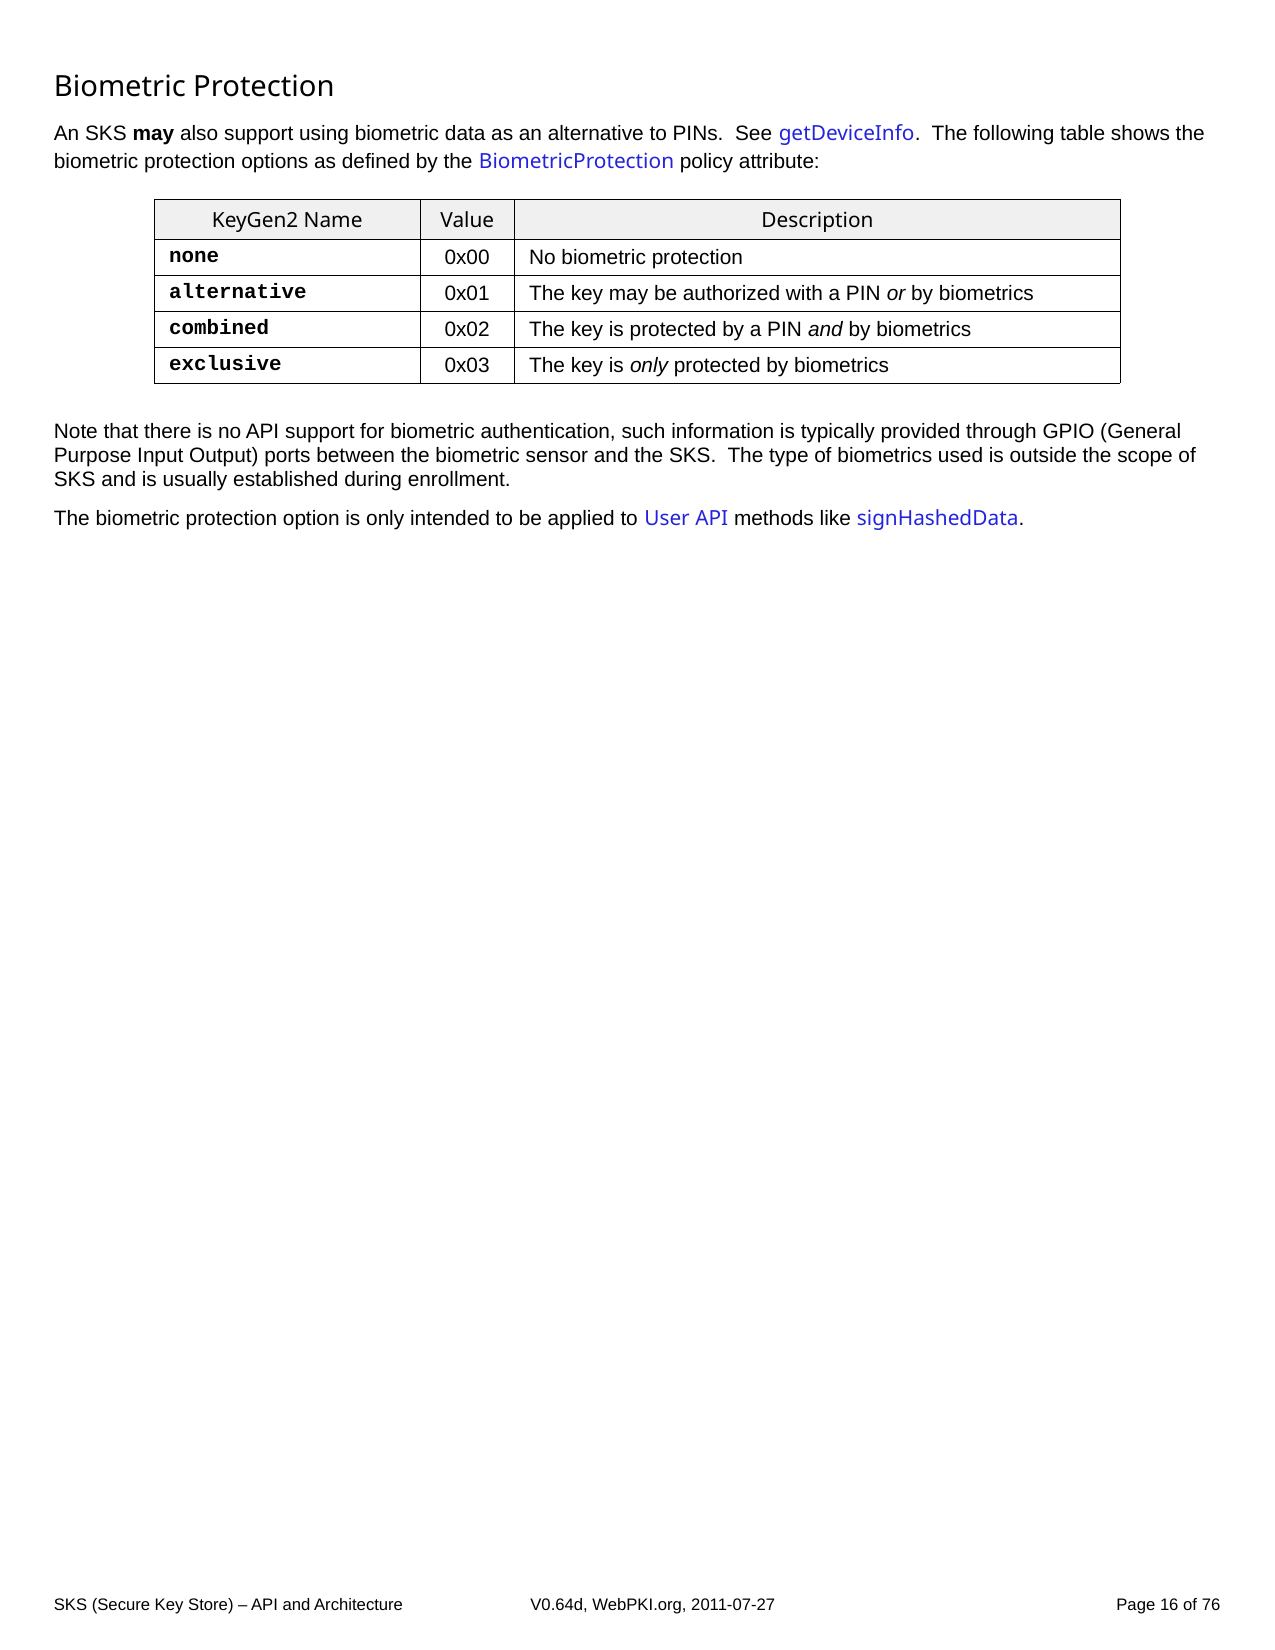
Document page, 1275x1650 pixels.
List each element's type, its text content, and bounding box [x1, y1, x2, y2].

table_header Value [421, 200, 514, 239]
table_cell 0x01 [421, 276, 514, 311]
table_cell 0x03 [421, 348, 514, 383]
subtitle Biometric Protection [54, 66, 1221, 105]
text Note that there is no API support for biometric authentication, such information is typically provided through GPIO (General Purpose Input Output) ports between the biometric sensor and the SKS. The type of biometrics used is outside the scope of SKS and is usually established during enrollment. [54, 419, 1221, 491]
table_header KeyGen2 Name [155, 200, 420, 239]
table_cell 0x02 [421, 312, 514, 347]
table_cell none [155, 240, 420, 275]
table_cell No biometric protection [515, 240, 1120, 275]
text The biometric protection option is only intended to be applied to User API methods like signHashedData. [54, 503, 1221, 531]
table_cell The key is protected by a PIN and by biometrics [515, 312, 1120, 347]
table_header Description [515, 200, 1120, 239]
table_cell alternative [155, 276, 420, 311]
text An SKS may also support using biometric data as an alternative to PINs. See getDeviceInfo. The following table shows the biometric protection options as defined by the BiometricProtection policy attribute: [54, 118, 1221, 199]
table_cell The key is only protected by biometrics [515, 348, 1120, 383]
table_cell 0x00 [421, 240, 514, 275]
table_cell combined [155, 312, 420, 347]
table_cell The key may be authorized with a PIN or by biometrics [515, 276, 1120, 311]
table_cell exclusive [155, 348, 420, 383]
